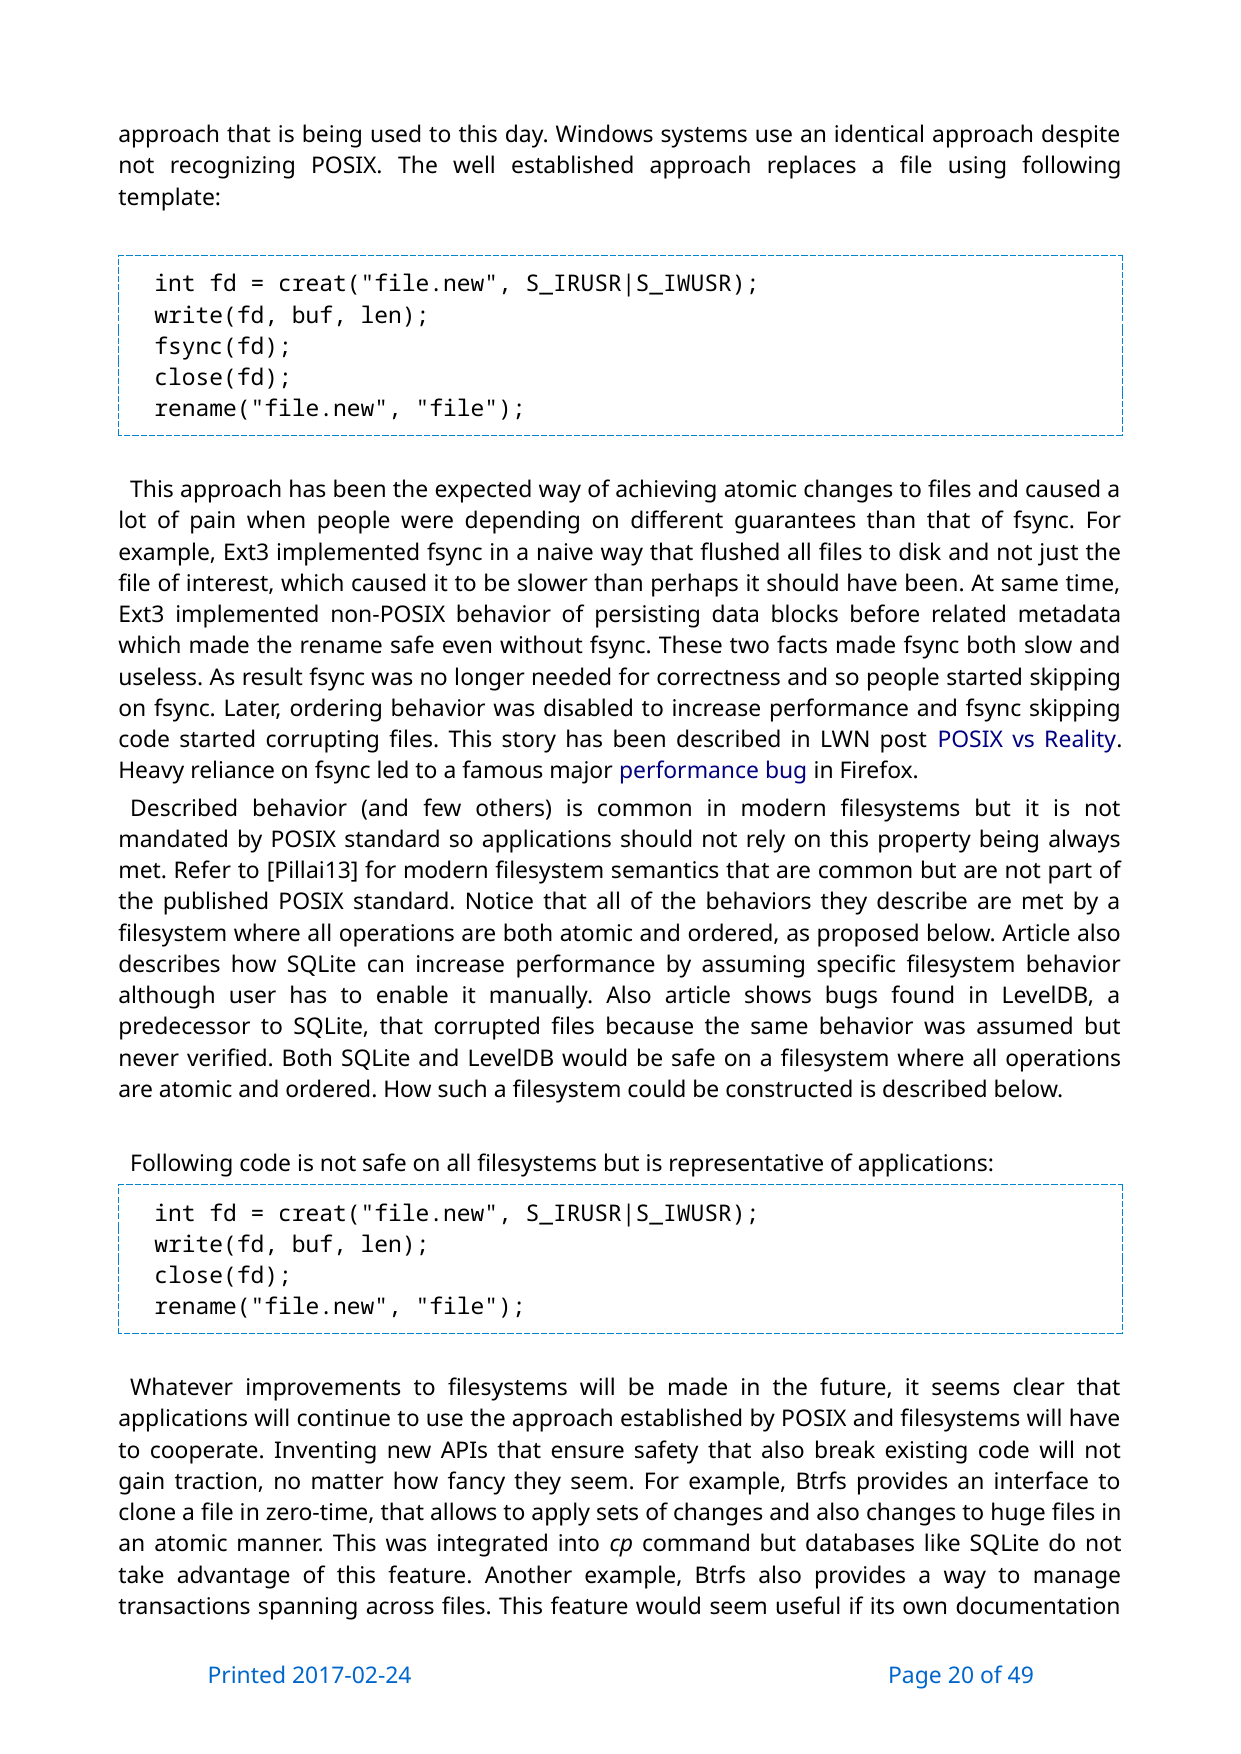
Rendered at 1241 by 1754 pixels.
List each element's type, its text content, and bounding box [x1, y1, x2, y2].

text Following code is not safe on all filesystems but is representative of applications: [118, 1147, 1122, 1178]
text write(fd, buf, len); [118, 1216, 1122, 1247]
text This approach has been the expected way of achieving atomic changes to files and caused a lot of pain when people were depending on different guarantees than that of fsync. For example, Ext3 implemented fsync in a naive way that flushed all files to disk and not just the file of interest, which caused it to be slower than perhaps it should have been. At same time, Ext3 implemented non-POSIX behavior of persisting data blocks before related metadata which made the rename safe even without fsync. These two facts made fsync both slow and useless. As result fsync was no longer needed for correctness and so people started skipping on fsync. Later, ordering behavior was disabled to increase performance and fsync skipping code started corrupting files. This story has been described in LWN post POSIX vs Reality. Heavy reliance on fsync led to a famous major performance bug in Firefox. [118, 473, 1122, 786]
text int fd = creat("file.new", S_IRUSR|S_IWUSR); [118, 1184, 1122, 1216]
text close(fd); [118, 349, 1122, 380]
text int fd = creat("file.new", S_IRUSR|S_IWUSR); [118, 255, 1122, 286]
text Described behavior (and few others) is common in modern filesystems but it is not mandated by POSIX standard so applications should not rely on this property being always met. Refer to [Pillai13] for modern filesystem semantics that are common but are not part of the published POSIX standard. Notice that all of the behaviors they describe are met by a filesystem where all operations are both atomic and ordered, as proposed below. Article also describes how SQLite can increase performance by assuming specific filesystem behavior although user has to enable it manually. Also article shows bugs found in LevelDB, a predecessor to SQLite, that corrupted files because the same behavior was assumed but never verified. Both SQLite and LevelDB would be safe on a filesystem where all operations are atomic and ordered. How such a filesystem could be constructed is described below. [118, 791, 1122, 1104]
text Whatever improvements to filesystems will be made in the future, it seems clear that applications will continue to use the approach established by POSIX and filesystems will have to cooperate. Inventing new APIs that ensure safety that also break existing code will not gain traction, no matter how fancy they seem. For example, Btrfs provides an interface to clone a file in zero-time, that allows to apply sets of changes and also changes to huge files in an atomic manner. This was integrated into cp command but databases like SQLite do not take advantage of this feature. Another example, Btrfs also provides a way to manage transactions spanning across files. This feature would seem useful if its own documentation [118, 1371, 1122, 1621]
text fsync(fd); [118, 317, 1122, 349]
text approach that is being used to this day. Windows systems use an identical approach despite not recognizing POSIX. The well established approach replaces a file using following template: [118, 118, 1122, 212]
text rename("file.new", "file"); [118, 1278, 1122, 1334]
text rename("file.new", "file"); [118, 380, 1122, 436]
text close(fd); [118, 1247, 1122, 1278]
text write(fd, buf, len); [118, 286, 1122, 317]
